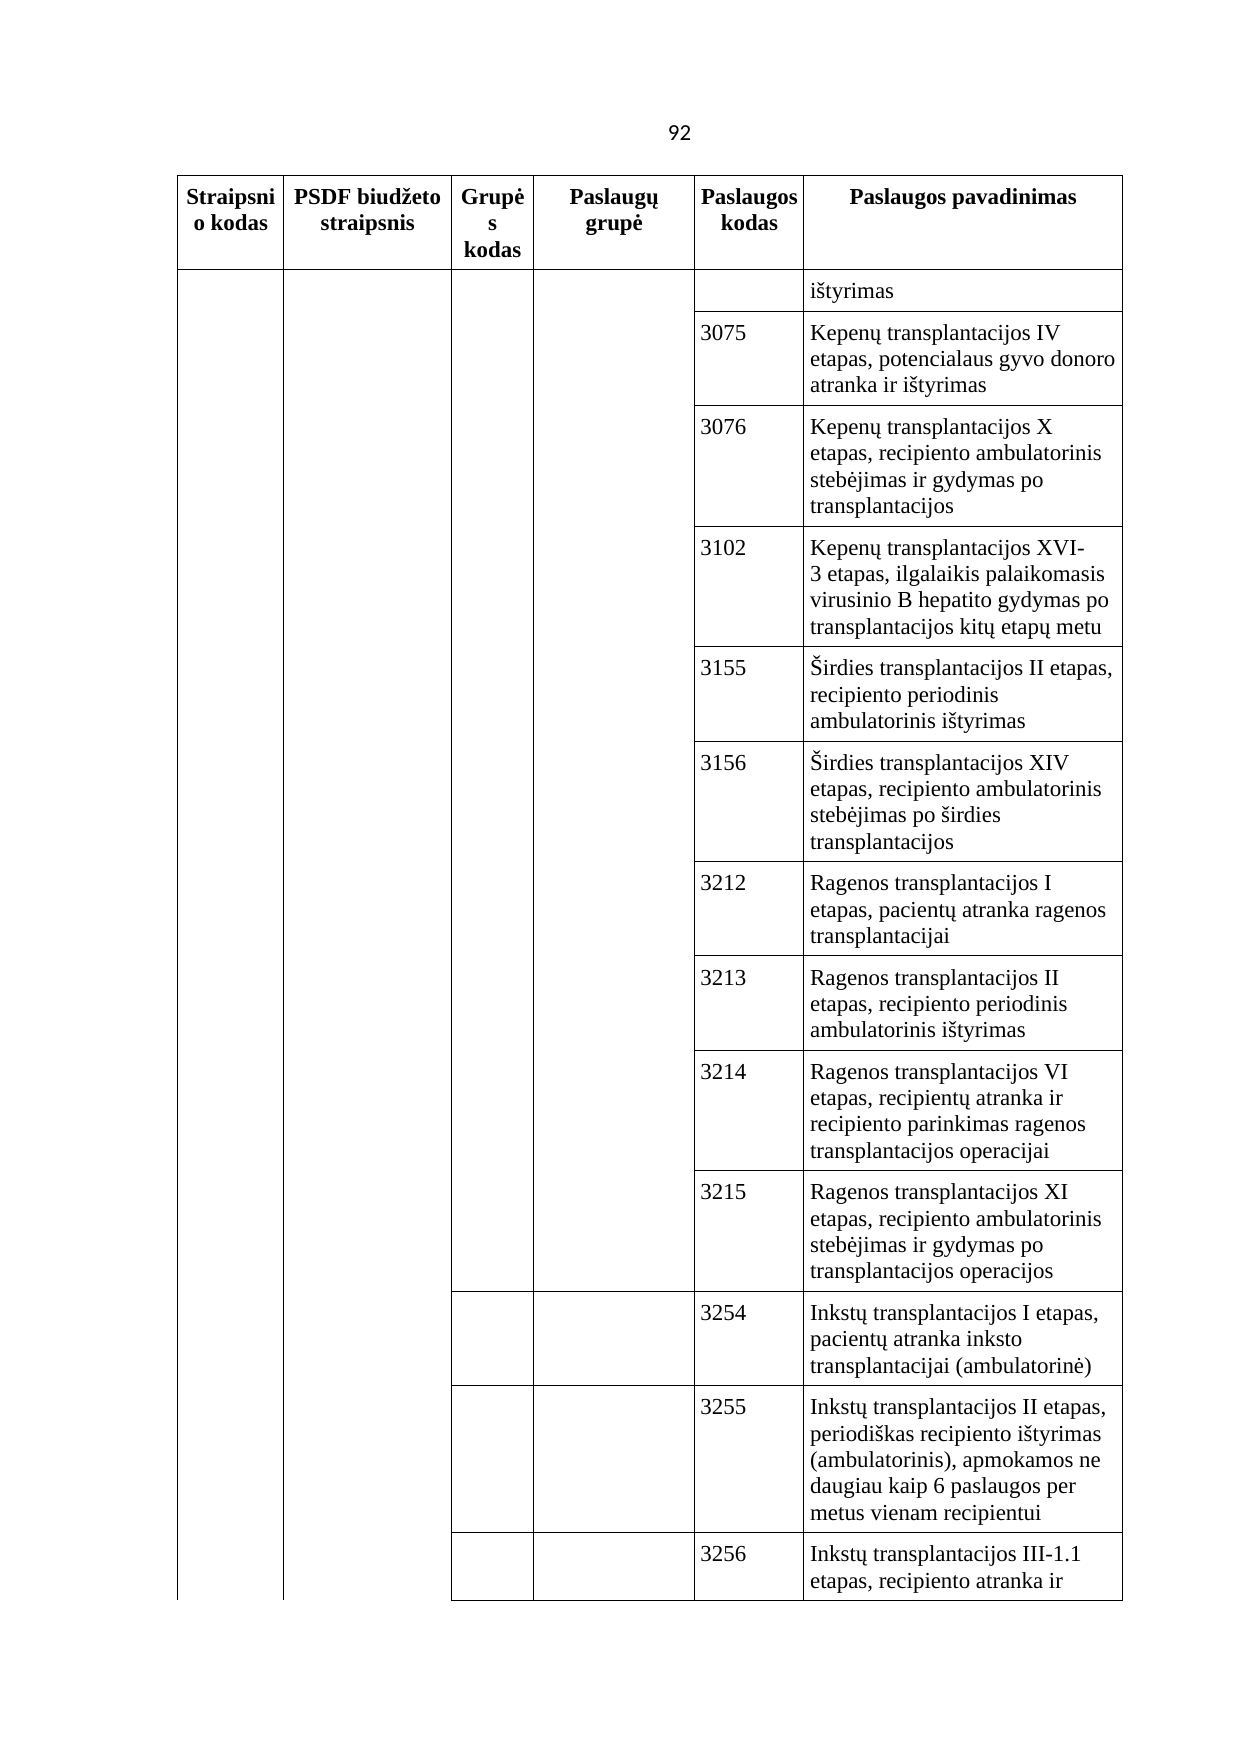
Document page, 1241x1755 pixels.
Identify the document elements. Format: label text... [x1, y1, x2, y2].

table_cell [178, 1291, 283, 1385]
table_cell Kepenų transplantacijos XVI-3 etapas, ilgalaikis palaikomasis virusinio B hepatito gydymas po transplantacijos kitų etapų metu [804, 527, 1122, 646]
table_cell [284, 646, 451, 741]
table_cell [284, 1170, 451, 1291]
table_cell [534, 741, 694, 1291]
table_cell [178, 1385, 283, 1532]
table_cell 3215 [695, 1171, 803, 1291]
table_cell 3212 [695, 862, 803, 955]
table_cell [534, 405, 694, 526]
table_cell [284, 741, 451, 861]
table_cell [178, 741, 283, 861]
table_cell 3155 [695, 647, 803, 741]
table_cell Širdies transplantacijos II etapas, recipiento periodinis ambulatorinis ištyrimas [804, 647, 1122, 741]
table_cell 3075 [695, 312, 803, 405]
table_cell Širdies transplantacijos XIV etapas, recipiento ambulatorinis stebėjimas po širdies transplantacijos [804, 742, 1122, 861]
table_header Paslaugos pavadinimas [804, 176, 1122, 269]
table_cell [284, 861, 451, 955]
table_cell [284, 270, 451, 311]
table_cell Inkstų transplantacijos III-1.1 etapas, recipiento atranka ir [804, 1533, 1122, 1600]
table_cell [452, 646, 533, 741]
table_cell [284, 955, 451, 1050]
table_cell [178, 955, 283, 1050]
table_cell [452, 1292, 533, 1385]
table_cell [284, 1385, 451, 1532]
table_cell Ragenos transplantacijos II etapas, recipiento periodinis ambulatorinis ištyrimas [804, 956, 1122, 1050]
table_cell [534, 1533, 694, 1600]
table_cell Kepenų transplantacijos X etapas, recipiento ambulatorinis stebėjimas ir gydymas po transplantacijos [804, 406, 1122, 526]
table_cell [452, 741, 533, 1291]
table_cell [178, 311, 283, 405]
table_cell 3076 [695, 406, 803, 526]
table_cell [284, 526, 451, 646]
table_cell [534, 1292, 694, 1385]
table_cell [284, 1291, 451, 1385]
table_cell [178, 1170, 283, 1291]
table_cell [452, 1533, 533, 1600]
table_cell [534, 1386, 694, 1532]
table_cell Ragenos transplantacijos I etapas, pacientų atranka ragenos transplantacijai [804, 862, 1122, 955]
table_cell [284, 1050, 451, 1170]
table_cell Ragenos transplantacijos VI etapas, recipientų atranka ir recipiento parinkimas ragenos transplantacijos operacijai [804, 1051, 1122, 1170]
table_cell 3256 [695, 1533, 803, 1600]
table_header Straipsnio kodas [178, 176, 283, 269]
table_cell [452, 526, 533, 646]
table_cell [178, 270, 283, 311]
table_header Grupės kodas [452, 176, 533, 269]
table_header PSDF biudžeto straipsnis [284, 176, 451, 269]
table_cell [178, 646, 283, 741]
table_cell 3214 [695, 1051, 803, 1170]
table_cell 3213 [695, 956, 803, 1050]
table_cell [284, 311, 451, 405]
table_header Paslaugos kodas [695, 176, 803, 269]
table_cell [534, 646, 694, 741]
table_cell [452, 311, 533, 405]
table_cell [178, 1050, 283, 1170]
table_cell [452, 1386, 533, 1532]
table_cell Inkstų transplantacijos I etapas, pacientų atranka inksto transplantacijai (ambulatorinė) [804, 1292, 1122, 1385]
table_cell [534, 311, 694, 405]
table_cell [284, 1532, 451, 1600]
table_cell [452, 405, 533, 526]
table_cell [178, 861, 283, 955]
table_cell [534, 526, 694, 646]
table_cell [284, 405, 451, 526]
table_cell [178, 526, 283, 646]
table_cell Inkstų transplantacijos II etapas, periodiškas recipiento ištyrimas (ambulatorinis), apmokamos ne daugiau kaip 6 paslaugos per metus vienam recipientui [804, 1386, 1122, 1532]
table_header Paslaugų grupė [534, 176, 694, 269]
table_cell [452, 270, 533, 311]
table_cell ištyrimas [804, 270, 1122, 311]
table_cell [178, 1532, 283, 1600]
table_cell 3255 [695, 1386, 803, 1532]
table_cell 3102 [695, 527, 803, 646]
table_cell [534, 270, 694, 311]
table_cell Kepenų transplantacijos IV etapas, potencialaus gyvo donoro atranka ir ištyrimas [804, 312, 1122, 405]
table_cell 3254 [695, 1292, 803, 1385]
table_cell Ragenos transplantacijos XI etapas, recipiento ambulatorinis stebėjimas ir gydymas po transplantacijos operacijos [804, 1171, 1122, 1291]
table_cell 3156 [695, 742, 803, 861]
table_cell [178, 405, 283, 526]
table_cell [695, 270, 803, 311]
